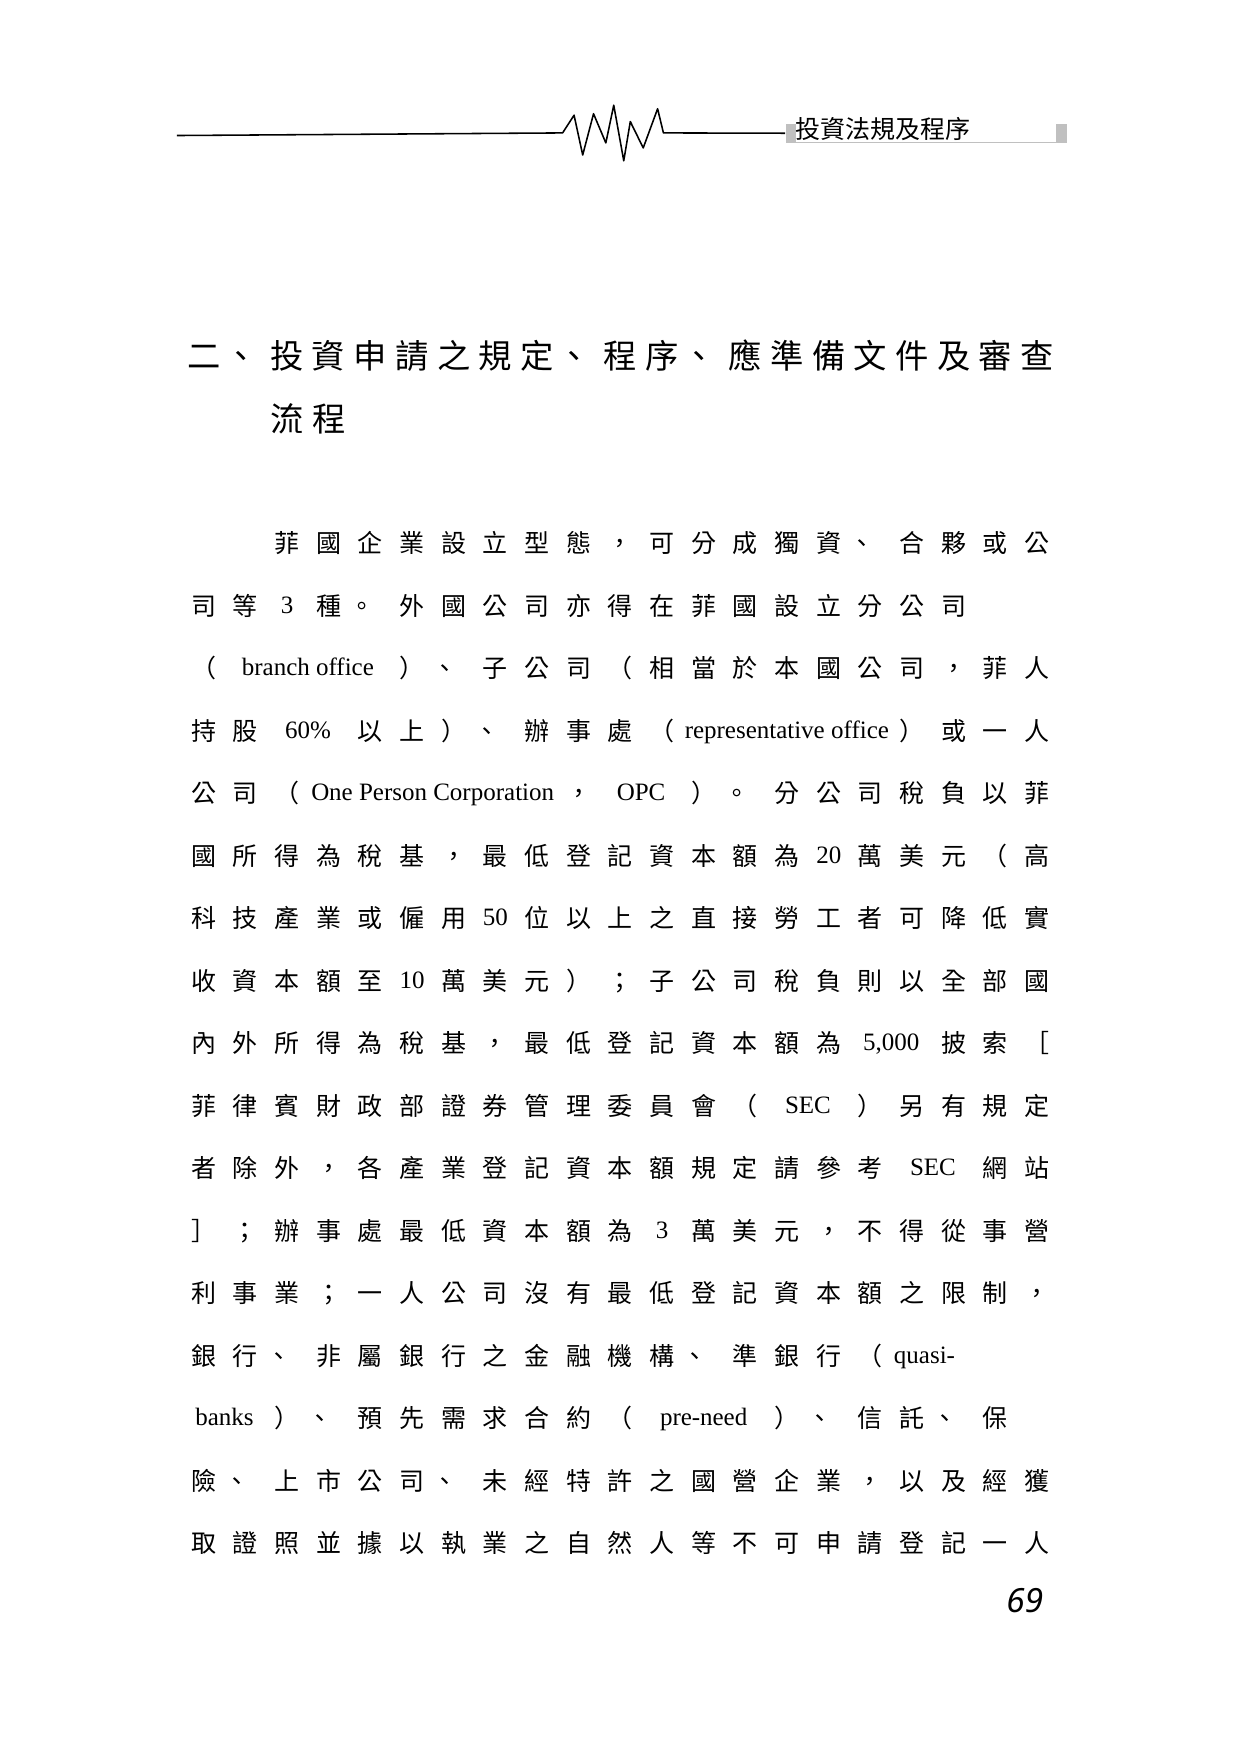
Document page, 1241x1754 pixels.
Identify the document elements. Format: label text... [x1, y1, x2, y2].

text 二、投資申請之規定、程序、應準備文件及審查流程 [183, 313, 1058, 438]
text 菲國企業設立型態，可分成獨資、合夥或公司等3種。外國公司亦得在菲國設立分公司（branch office）、子公司（相當於本國公司，菲人持股60%以上）、辦事處（representative office）或一人公司（One Person Corporation，OPC）。分公司稅負以菲國所得為稅基，最低登記資本額為20萬美元（高科技產業或僱用50位以上之直接勞工者可降低實收資本額至10萬美元）；子公司稅負則以全部國內外所得為稅基，最低登記資本額為5,000披索［菲律賓財政部證券管理委員會（SEC）另有規定者除外，各產業登記資本額規定請參考SEC網站］；辦事處最低資本額為3萬美元，不得從事營利事業；一人公司沒有最低登記資本額之限制，銀行、非屬銀行之金融機構、準銀行（quasi-banks）、預先需求合約（pre-need）、信託、保險、上市公司、未經特許之國營企業，以及經獲取證照並據以執業之自然人等不可申請登記一人 [183, 500, 1058, 1563]
